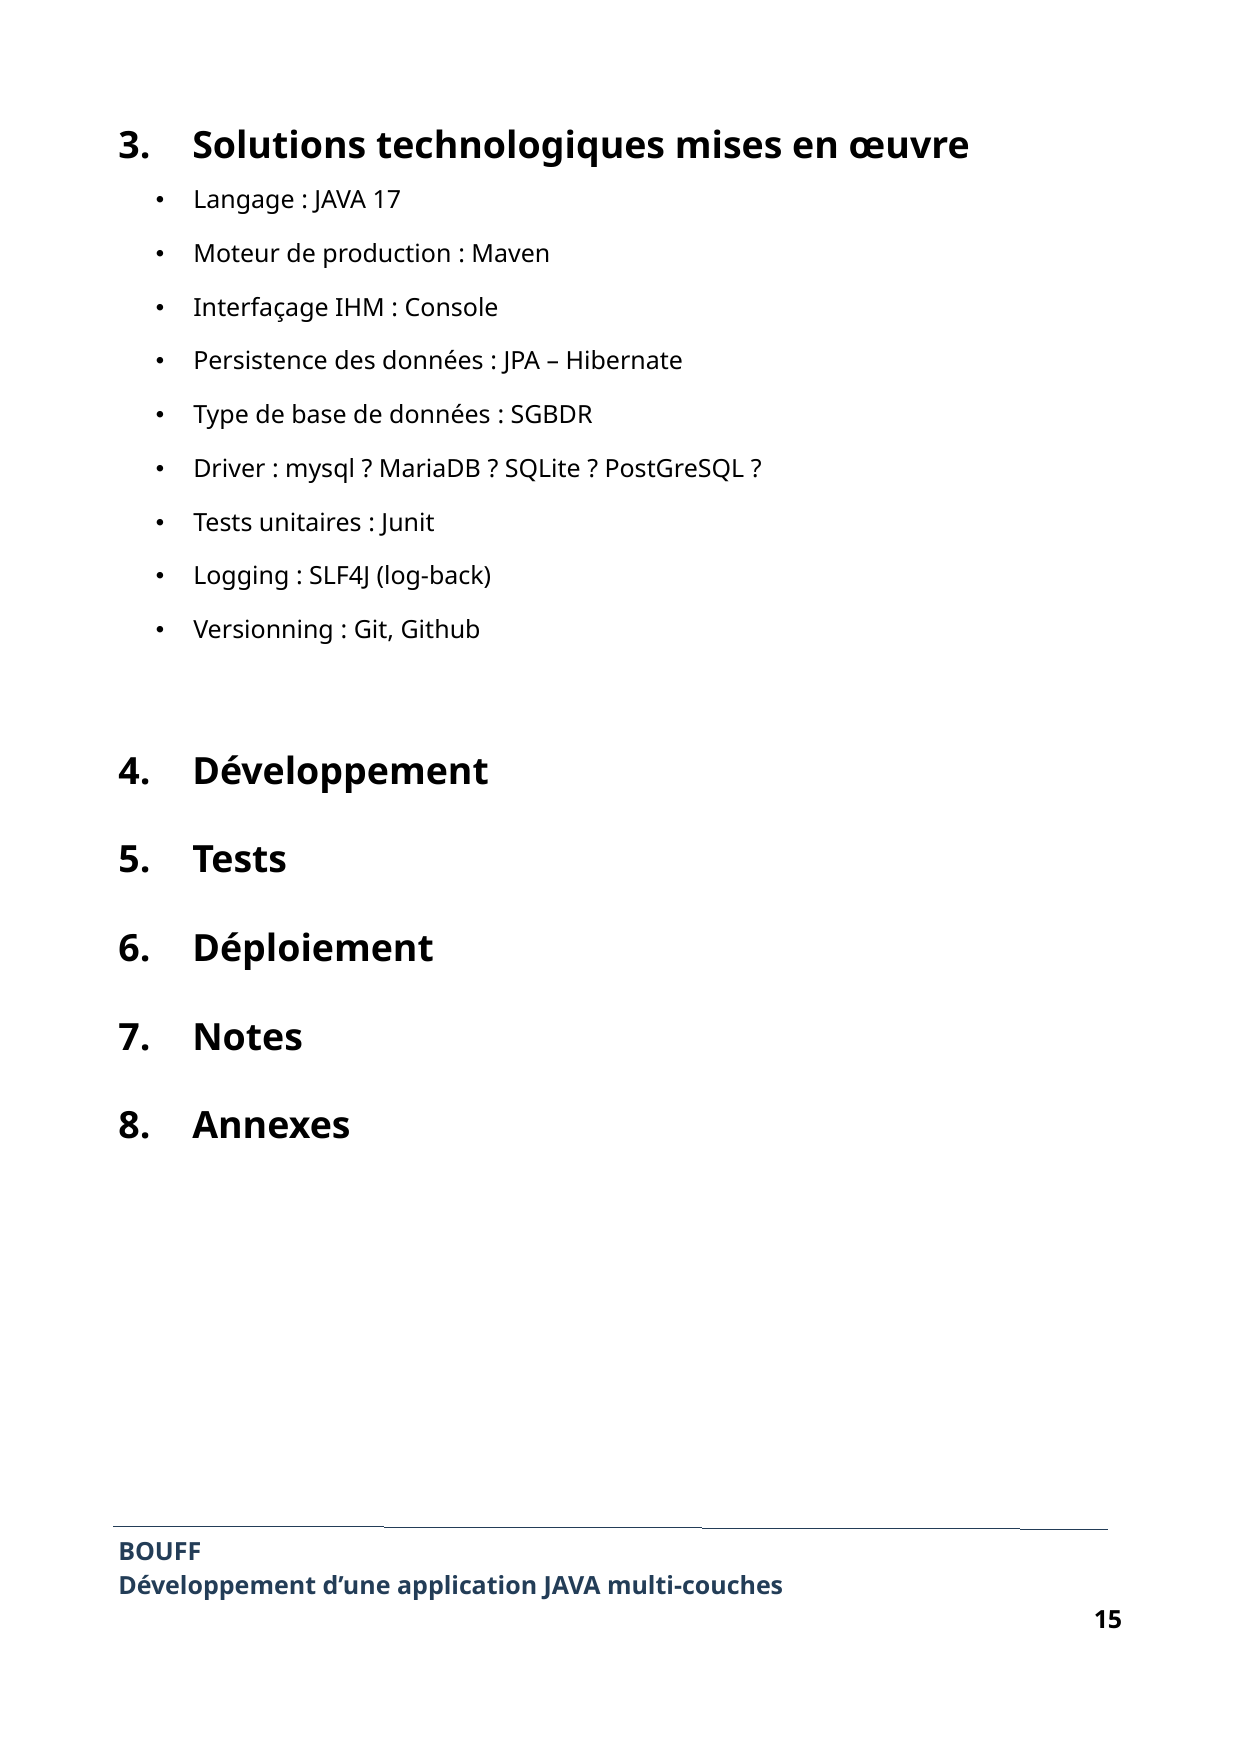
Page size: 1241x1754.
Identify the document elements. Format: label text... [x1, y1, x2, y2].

list Moteur de production : Maven [156, 235, 1122, 269]
subtitle Déploiement [118, 921, 1122, 972]
list Interfaçage IHM : Console [156, 289, 1122, 323]
subtitle Notes [118, 1010, 1122, 1061]
subtitle Développement [118, 744, 1122, 795]
list Versionning : Git, Github [156, 612, 1122, 646]
subtitle Annexes [118, 1098, 1122, 1149]
subtitle Solutions technologiques mises en œuvre [118, 118, 1122, 169]
list Driver : mysql ? MariaDB ? SQLite ? PostGreSQL ? [156, 450, 1122, 484]
list Langage : JAVA 17 [156, 182, 1122, 216]
list Tests unitaires : Junit [156, 504, 1122, 538]
list Type de base de données : SGBDR [156, 397, 1122, 431]
list Logging : SLF4J (log-back) [156, 558, 1122, 592]
list Persistence des données : JPA – Hibernate [156, 343, 1122, 377]
subtitle Tests [118, 833, 1122, 884]
